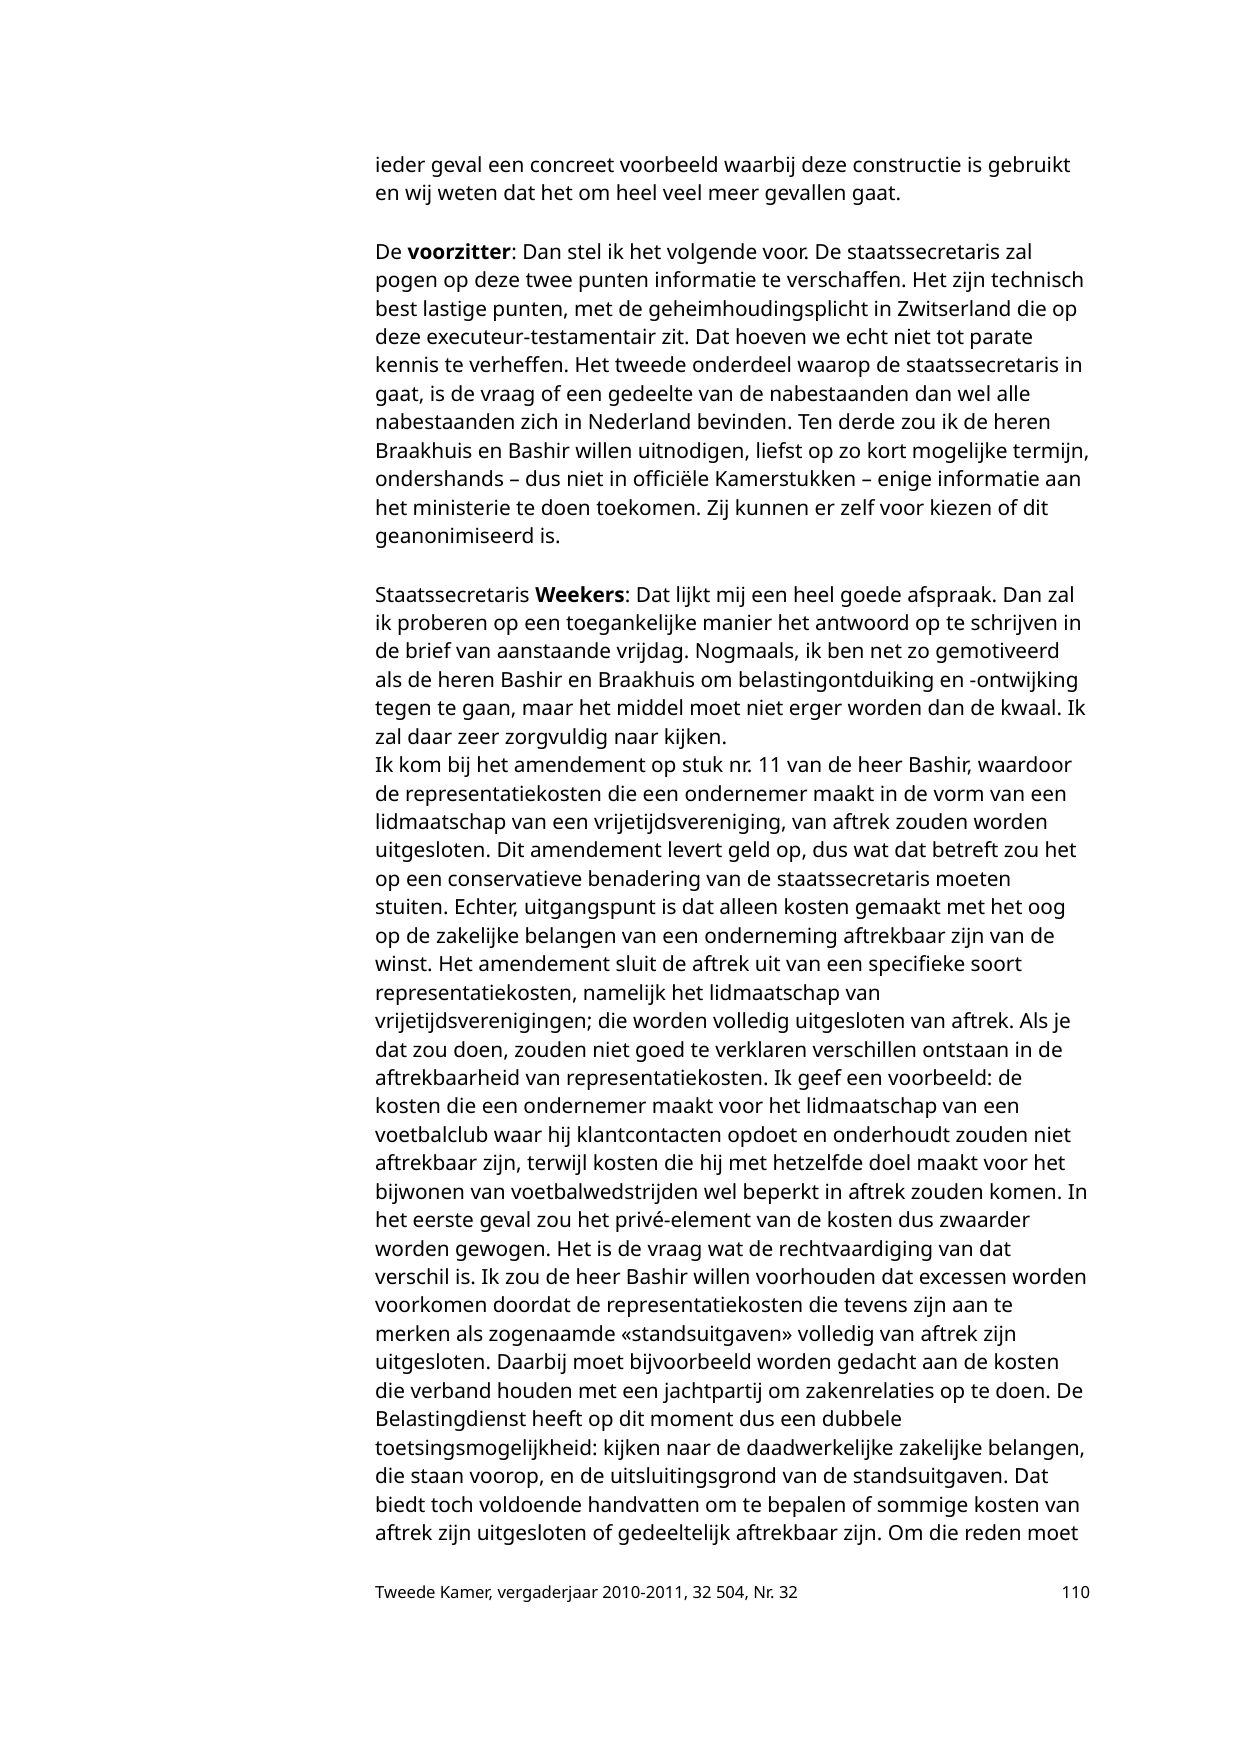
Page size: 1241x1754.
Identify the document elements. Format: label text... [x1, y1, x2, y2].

text Staatssecretaris Weekers: Dat lijkt mij een heel goede afspraak. Dan zal ik proberen op een toegankelijke manier het antwoord op te schrijven in de brief van aanstaande vrijdag. Nogmaals, ik ben net zo gemotiveerd als de heren Bashir en Braakhuis om belastingontduiking en -ontwijking tegen te gaan, maar het middel moet niet erger worden dan de kwaal. Ik zal daar zeer zorgvuldig naar kijken. [375, 580, 1090, 750]
text De voorzitter: Dan stel ik het volgende voor. De staatssecretaris zal pogen op deze twee punten informatie te verschaffen. Het zijn technisch best lastige punten, met de geheimhoudingsplicht in Zwitserland die op deze executeur-testamentair zit. Dat hoeven we echt niet tot parate kennis te verheffen. Het tweede onderdeel waarop de staatssecretaris in gaat, is de vraag of een gedeelte van de nabestaanden dan wel alle nabestaanden zich in Nederland bevinden. Ten derde zou ik de heren Braakhuis en Bashir willen uitnodigen, liefst op zo kort mogelijke termijn, ondershands – dus niet in officiële Kamerstukken – enige informatie aan het ministerie te doen toekomen. Zij kunnen er zelf voor kiezen of dit geanonimiseerd is. [375, 237, 1090, 550]
text Ik kom bij het amendement op stuk nr. 11 van de heer Bashir, waardoor de representatiekosten die een ondernemer maakt in de vorm van een lidmaatschap van een vrijetijdsvereniging, van aftrek zouden worden uitgesloten. Dit amendement levert geld op, dus wat dat betreft zou het op een conservatieve benadering van de staatssecretaris moeten stuiten. Echter, uitgangspunt is dat alleen kosten gemaakt met het oog op de zakelijke belangen van een onderneming aftrekbaar zijn van de winst. Het amendement sluit de aftrek uit van een specifieke soort representatiekosten, namelijk het lidmaatschap van vrijetijdsverenigingen; die worden volledig uitgesloten van aftrek. Als je dat zou doen, zouden niet goed te verklaren verschillen ontstaan in de aftrekbaarheid van representatiekosten. Ik geef een voorbeeld: de kosten die een ondernemer maakt voor het lidmaatschap van een voetbalclub waar hij klantcontacten opdoet en onderhoudt zouden niet aftrekbaar zijn, terwijl kosten die hij met hetzelfde doel maakt voor het bijwonen van voetbalwedstrijden wel beperkt in aftrek zouden komen. In het eerste geval zou het privé-element van de kosten dus zwaarder worden gewogen. Het is de vraag wat de rechtvaardiging van dat verschil is. Ik zou de heer Bashir willen voorhouden dat excessen worden voorkomen doordat de representatiekosten die tevens zijn aan te merken als zogenaamde «standsuitgaven» volledig van aftrek zijn uitgesloten. Daarbij moet bijvoorbeeld worden gedacht aan de kosten die verband houden met een jachtpartij om zakenrelaties op te doen. De Belastingdienst heeft op dit moment dus een dubbele toetsingsmogelijkheid: kijken naar de daadwerkelijke zakelijke belangen, die staan voorop, en de uitsluitingsgrond van de standsuitgaven. Dat biedt toch voldoende handvatten om te bepalen of sommige kosten van aftrek zijn uitgesloten of gedeeltelijk aftrekbaar zijn. Om die reden moet [375, 750, 1090, 1547]
text ieder geval een concreet voorbeeld waarbij deze constructie is gebruikt en wij weten dat het om heel veel meer gevallen gaat. [375, 150, 1090, 207]
